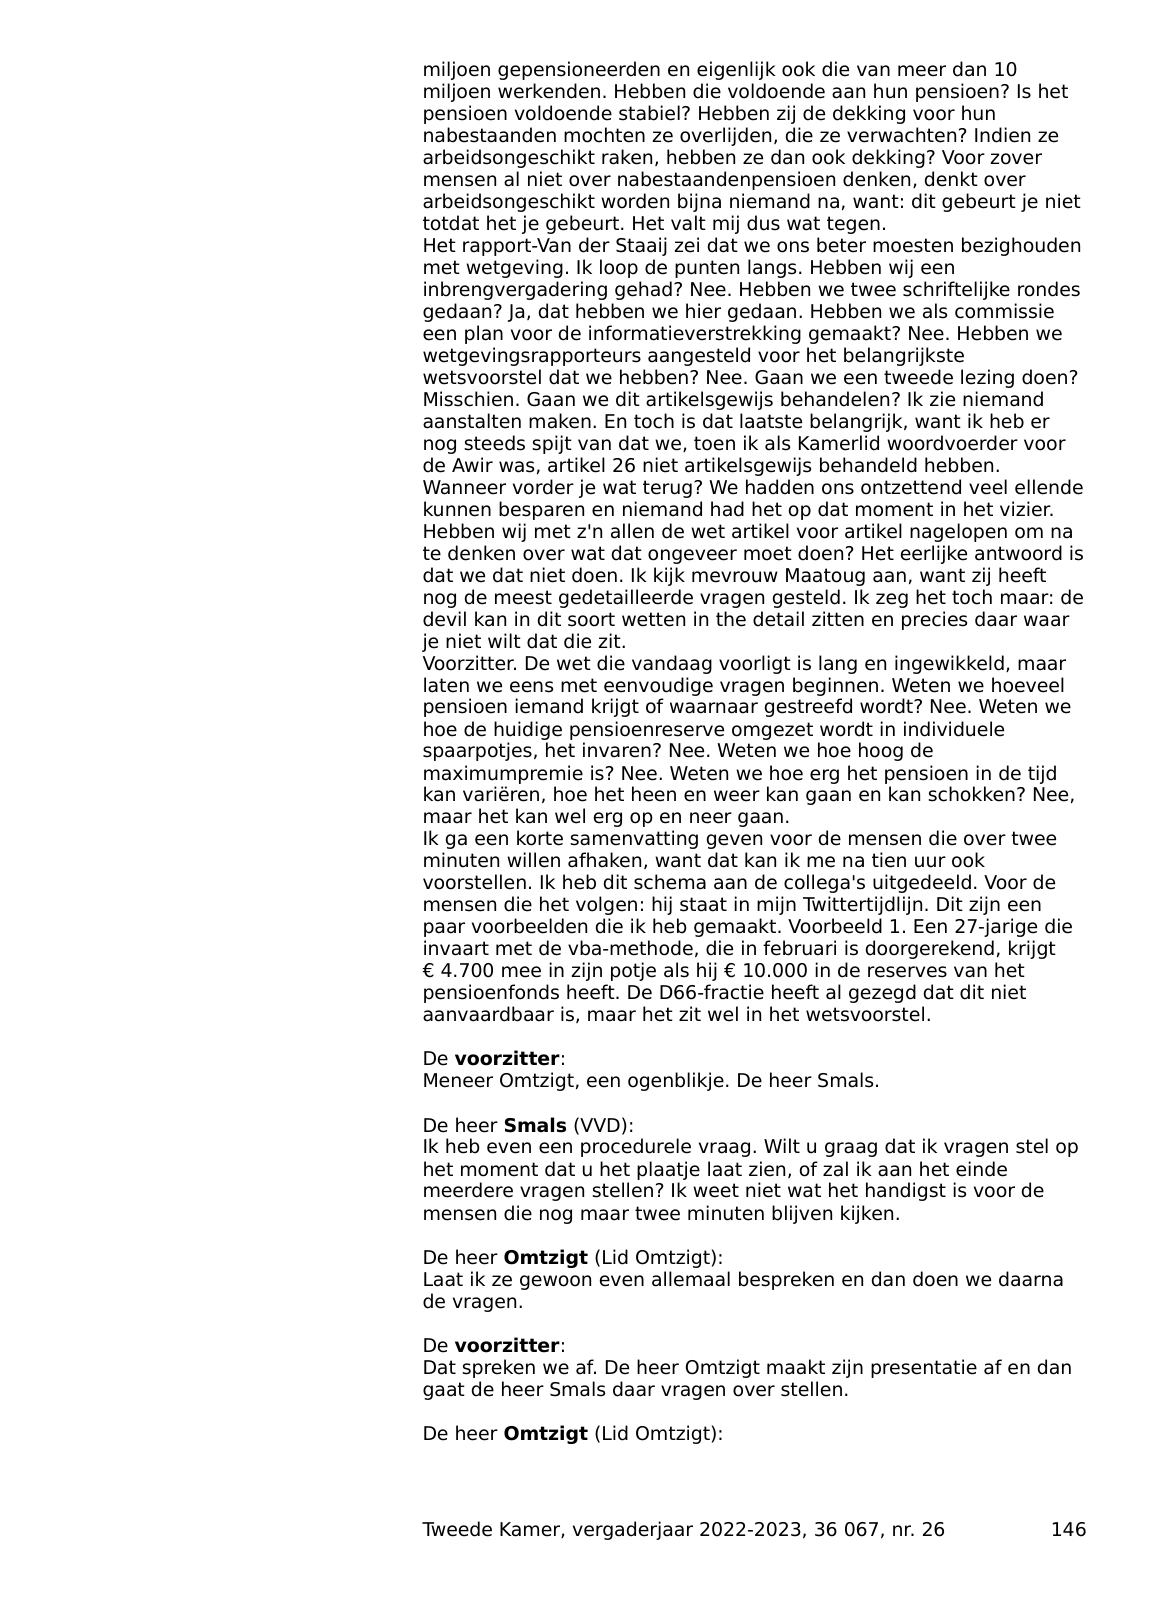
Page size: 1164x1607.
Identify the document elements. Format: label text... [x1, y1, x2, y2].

text De voorzitter: [422, 1335, 1087, 1357]
text De heer Smals (VVD): [422, 1114, 1087, 1136]
text Het rapport-Van der Staaij zei dat we ons beter moesten bezighouden met wetgeving. Ik loop de punten langs. Hebben wij een inbrengvergadering gehad? Nee. Hebben we twee schriftelijke rondes gedaan? Ja, dat hebben we hier gedaan. Hebben we als commissie een plan voor de informatieverstrekking gemaakt? Nee. Hebben we wetgevingsrapporteurs aangesteld voor het belangrijkste wetsvoorstel dat we hebben? Nee. Gaan we een tweede lezing doen? Misschien. Gaan we dit artikelsgewijs behandelen? Ik zie niemand aanstalten maken. En toch is dat laatste belangrijk, want ik heb er nog steeds spijt van dat we, toen ik als Kamerlid woordvoerder voor de Awir was, artikel 26 niet artikelsgewijs behandeld hebben. Wanneer vorder je wat terug? We hadden ons ontzettend veel ellende kunnen besparen en niemand had het op dat moment in het vizier. Hebben wij met z'n allen de wet artikel voor artikel nagelopen om na te denken over wat dat ongeveer moet doen? Het eerlijke antwoord is dat we dat niet doen. Ik kijk mevrouw Maatoug aan, want zij heeft nog de meest gedetailleerde vragen gesteld. Ik zeg het toch maar: de devil kan in dit soort wetten in the detail zitten en precies daar waar je niet wilt dat die zit. [422, 235, 1087, 652]
text De heer Omtzigt (Lid Omtzigt): [422, 1423, 1087, 1445]
text Laat ik ze gewoon even allemaal bespreken en dan doen we daarna de vragen. [422, 1268, 1087, 1312]
text Ik heb even een procedurele vraag. Wilt u graag dat ik vragen stel op het moment dat u het plaatje laat zien, of zal ik aan het einde meerdere vragen stellen? Ik weet niet wat het handigst is voor de mensen die nog maar twee minuten blijven kijken. [422, 1136, 1087, 1224]
text Voorzitter. De wet die vandaag voorligt is lang en ingewikkeld, maar laten we eens met eenvoudige vragen beginnen. Weten we hoeveel pensioen iemand krijgt of waarnaar gestreefd wordt? Nee. Weten we hoe de huidige pensioenreserve omgezet wordt in individuele spaarpotjes, het invaren? Nee. Weten we hoe hoog de maximumpremie is? Nee. Weten we hoe erg het pensioen in de tijd kan variëren, hoe het heen en weer kan gaan en kan schokken? Nee, maar het kan wel erg op en neer gaan. [422, 652, 1087, 828]
text De heer Omtzigt (Lid Omtzigt): [422, 1247, 1087, 1268]
text Ik ga een korte samenvatting geven voor de mensen die over twee minuten willen afhaken, want dat kan ik me na tien uur ook voorstellen. Ik heb dit schema aan de collega's uitgedeeld. Voor de mensen die het volgen: hij staat in mijn Twittertijdlijn. Dit zijn een paar voorbeelden die ik heb gemaakt. Voorbeeld 1. Een 27-jarige die invaart met de vba-methode, die in februari is doorgerekend, krijgt € 4.700 mee in zijn potje als hij € 10.000 in de reserves van het pensioenfonds heeft. De D66-fractie heeft al gezegd dat dit niet aanvaardbaar is, maar het zit wel in het wetsvoorstel. [422, 828, 1087, 1026]
text Meneer Omtzigt, een ogenblikje. De heer Smals. [422, 1070, 1087, 1092]
text De voorzitter: [422, 1048, 1087, 1070]
text miljoen gepensioneerden en eigenlijk ook die van meer dan 10 miljoen werkenden. Hebben die voldoende aan hun pensioen? Is het pensioen voldoende stabiel? Hebben zij de dekking voor hun nabestaanden mochten ze overlijden, die ze verwachten? Indien ze arbeidsongeschikt raken, hebben ze dan ook dekking? Voor zover mensen al niet over nabestaandenpensioen denken, denkt over arbeidsongeschikt worden bijna niemand na, want: dit gebeurt je niet totdat het je gebeurt. Het valt mij dus wat tegen. [422, 59, 1087, 235]
text Dat spreken we af. De heer Omtzigt maakt zijn presentatie af en dan gaat de heer Smals daar vragen over stellen. [422, 1357, 1087, 1401]
